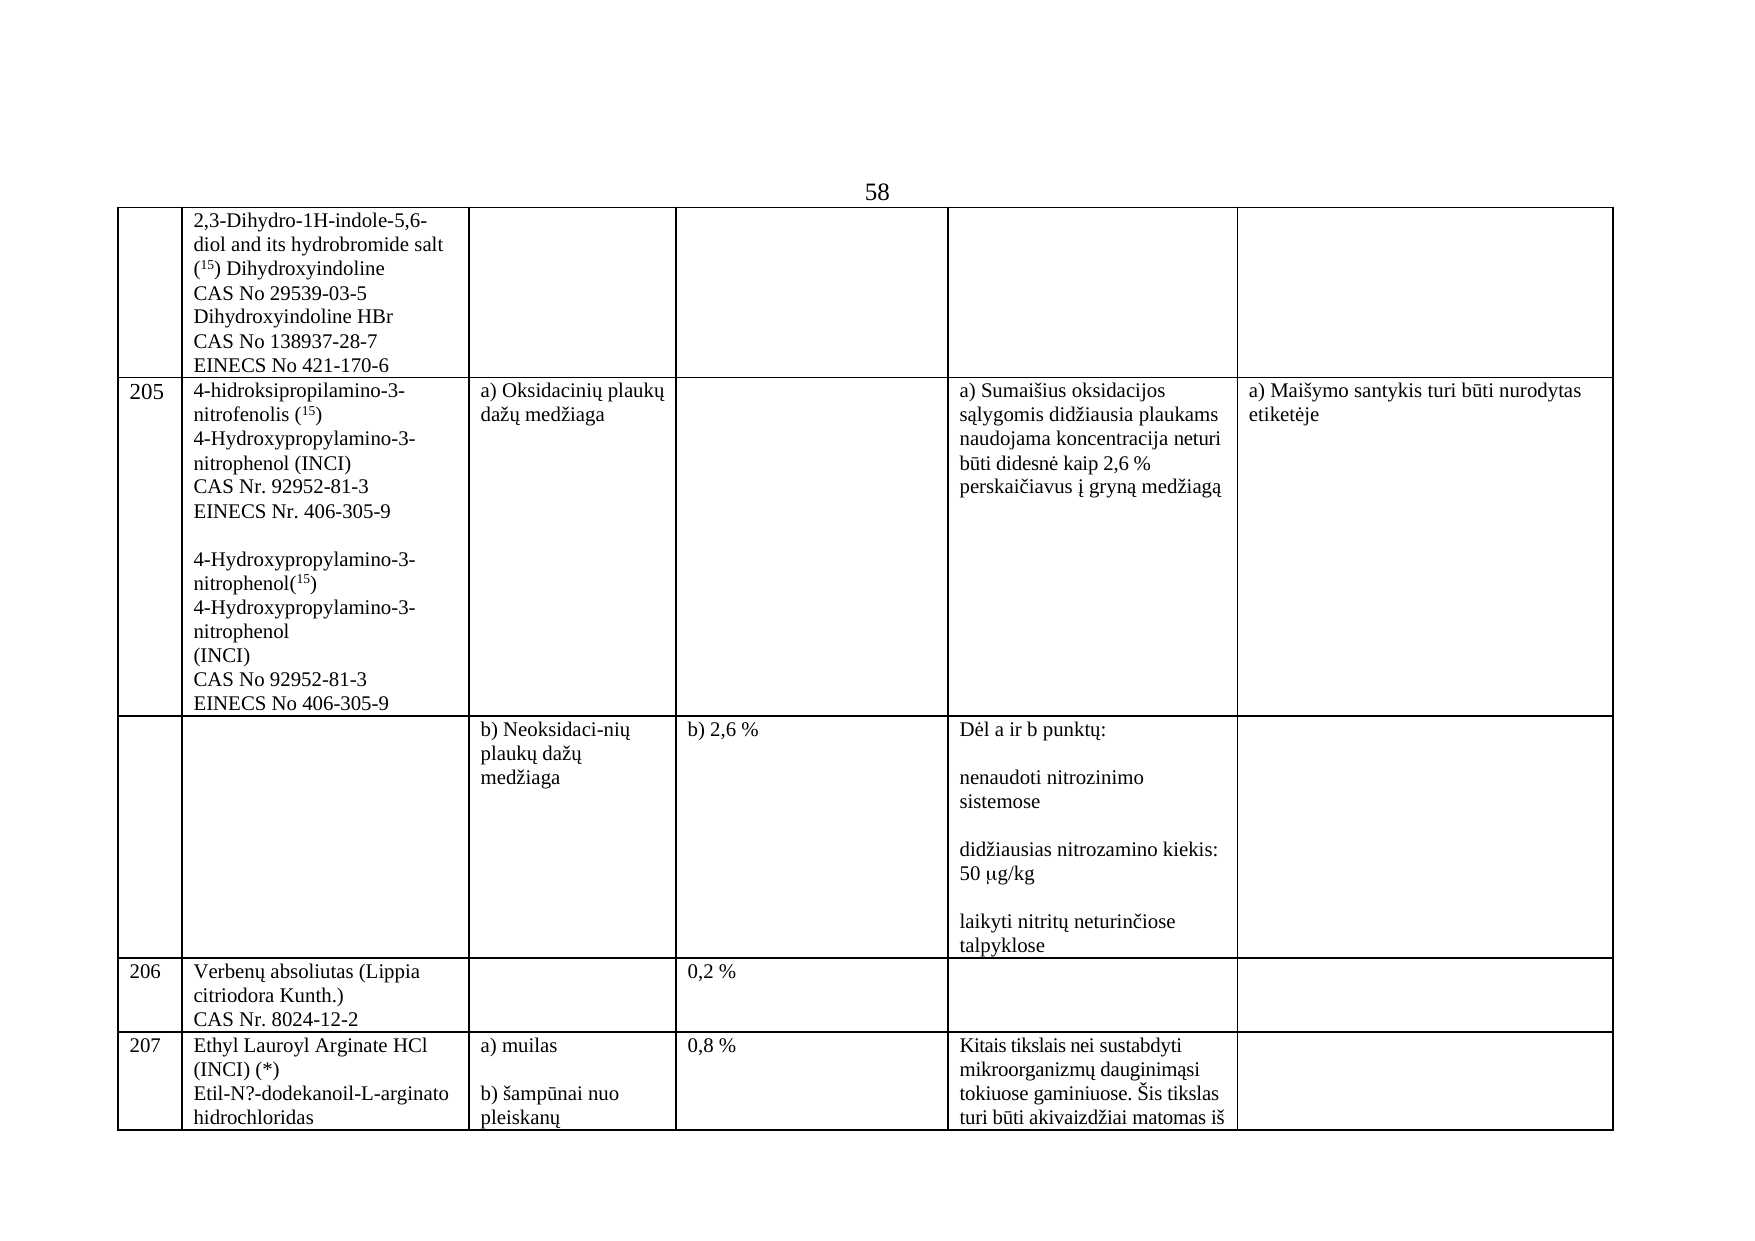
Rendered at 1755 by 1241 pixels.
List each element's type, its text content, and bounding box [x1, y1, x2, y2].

table_cell [1614, 207, 1754, 377]
table_cell b) Neoksidaci-nių plaukų dažų medžiaga [470, 717, 675, 957]
table_cell [470, 208, 675, 377]
table_cell [1614, 377, 1754, 715]
table_cell a) muilas b) šampūnai nuo pleiskanų [470, 1033, 675, 1129]
table_cell [1238, 208, 1612, 377]
table_cell Verbenų absoliutas (Lippia citriodora Kunth.) CAS Nr. 8024-12-2 [183, 959, 468, 1031]
table_cell [949, 208, 1237, 377]
table_cell [949, 959, 1237, 1031]
table_cell [119, 208, 181, 377]
table_cell 206 [119, 959, 181, 1031]
table_cell 0,8 % [677, 1033, 947, 1129]
table_cell [119, 717, 181, 957]
table_cell a) Oksidacinių plaukų dažų medžiaga [470, 378, 675, 715]
table_cell Ethyl Lauroyl Arginate HCl (INCI) (*) Etil-N?-dodekanoil-L-arginato hidrochloridas [183, 1033, 468, 1129]
table_cell [1238, 717, 1612, 957]
table_cell a) Sumaišius oksidacijos sąlygomis didžiausia plaukams naudojama koncentracija neturi būti didesnė kaip 2,6 % perskaičiavus į gryną medžiagą [949, 378, 1237, 715]
table_cell a) Maišymo santykis turi būti nurodytas etiketėje [1238, 378, 1612, 715]
table_cell [1238, 959, 1612, 1031]
table_cell [1614, 1031, 1754, 1129]
table_cell 0,2 % [677, 959, 947, 1031]
table_cell 207 [119, 1033, 181, 1129]
table_cell [470, 959, 675, 1031]
table_cell [183, 717, 468, 957]
table_cell 2,3-Dihydro-1H-indole-5,6-diol and its hydrobromide salt (15) Dihydroxyindoline CAS No 29539-03-5 Dihydroxyindoline HBr CAS No 138937-28-7 EINECS No 421-170-6 [183, 208, 468, 377]
table_cell [1238, 1033, 1612, 1129]
table_cell b) 2,6 % [677, 717, 947, 957]
table_cell Kitais tikslais nei sustabdyti mikroorganizmų dauginimąsi tokiuose gaminiuose. Šis tikslas turi būti akivaizdžiai matomas iš [949, 1033, 1237, 1129]
table_cell 4-hidroksipropilamino-3-nitrofenolis (15) 4-Hydroxypropylamino-3- nitrophenol (INCI) CAS Nr. 92952-81-3 EINECS Nr. 406-305-9 4-Hydroxypropylamino-3-nitrophenol(15) 4-Hydroxypropylamino-3- nitrophenol (INCI) CAS No 92952-81-3 EINECS No 406-305-9 [183, 378, 468, 715]
table_cell 205 [119, 378, 181, 715]
table_cell [677, 378, 947, 715]
table_cell Dėl a ir b punktų: nenaudoti nitrozinimo sistemose didžiausias nitrozamino kiekis: 50 g/kg laikyti nitritų neturinčiose talpyklose [949, 717, 1237, 957]
table_cell [1614, 957, 1754, 1031]
table_cell [1614, 715, 1754, 957]
table_cell [677, 208, 947, 377]
